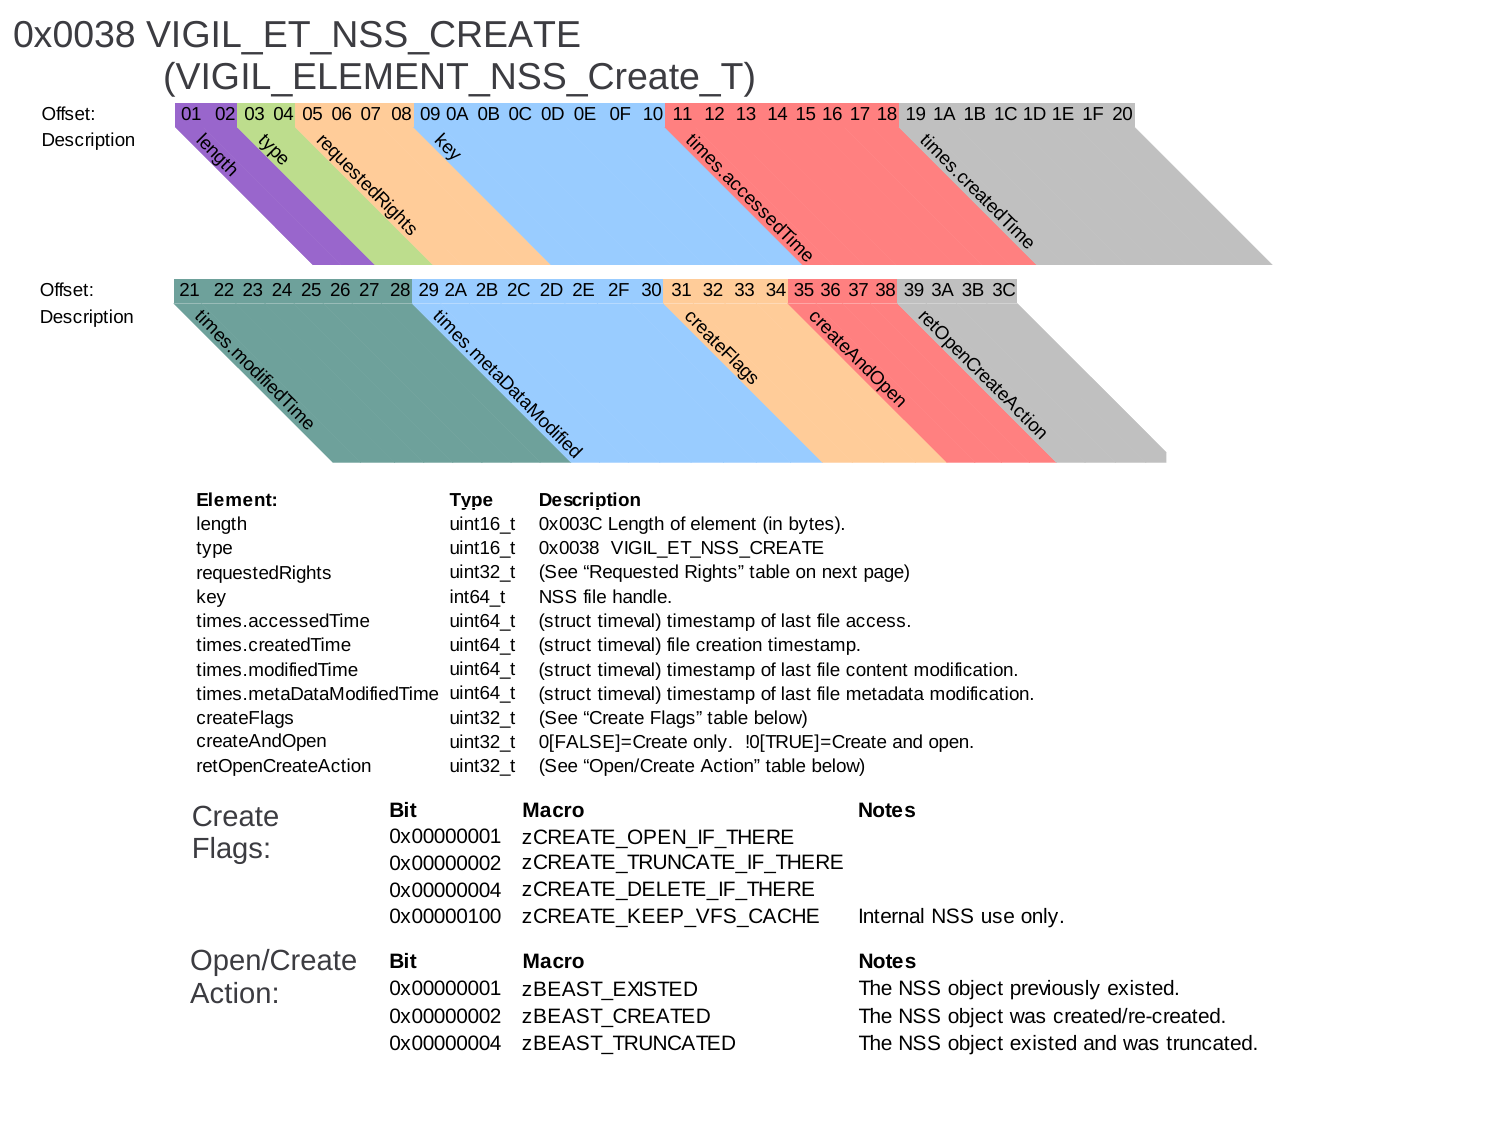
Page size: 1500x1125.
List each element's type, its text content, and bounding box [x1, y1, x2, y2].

chart [387, 797, 1083, 934]
text_box Create Flags: [191, 799, 328, 866]
chart [194, 488, 1147, 782]
chart [39, 103, 1407, 267]
chart [387, 949, 1321, 1087]
text_box Open/Create Action: [190, 944, 359, 1010]
chart [38, 279, 1169, 465]
text_box 0x0038 VIGIL_ET_NSS_CREATE (VIGIL_ELEMENT_NSS_Create_T) [13, 13, 1500, 98]
